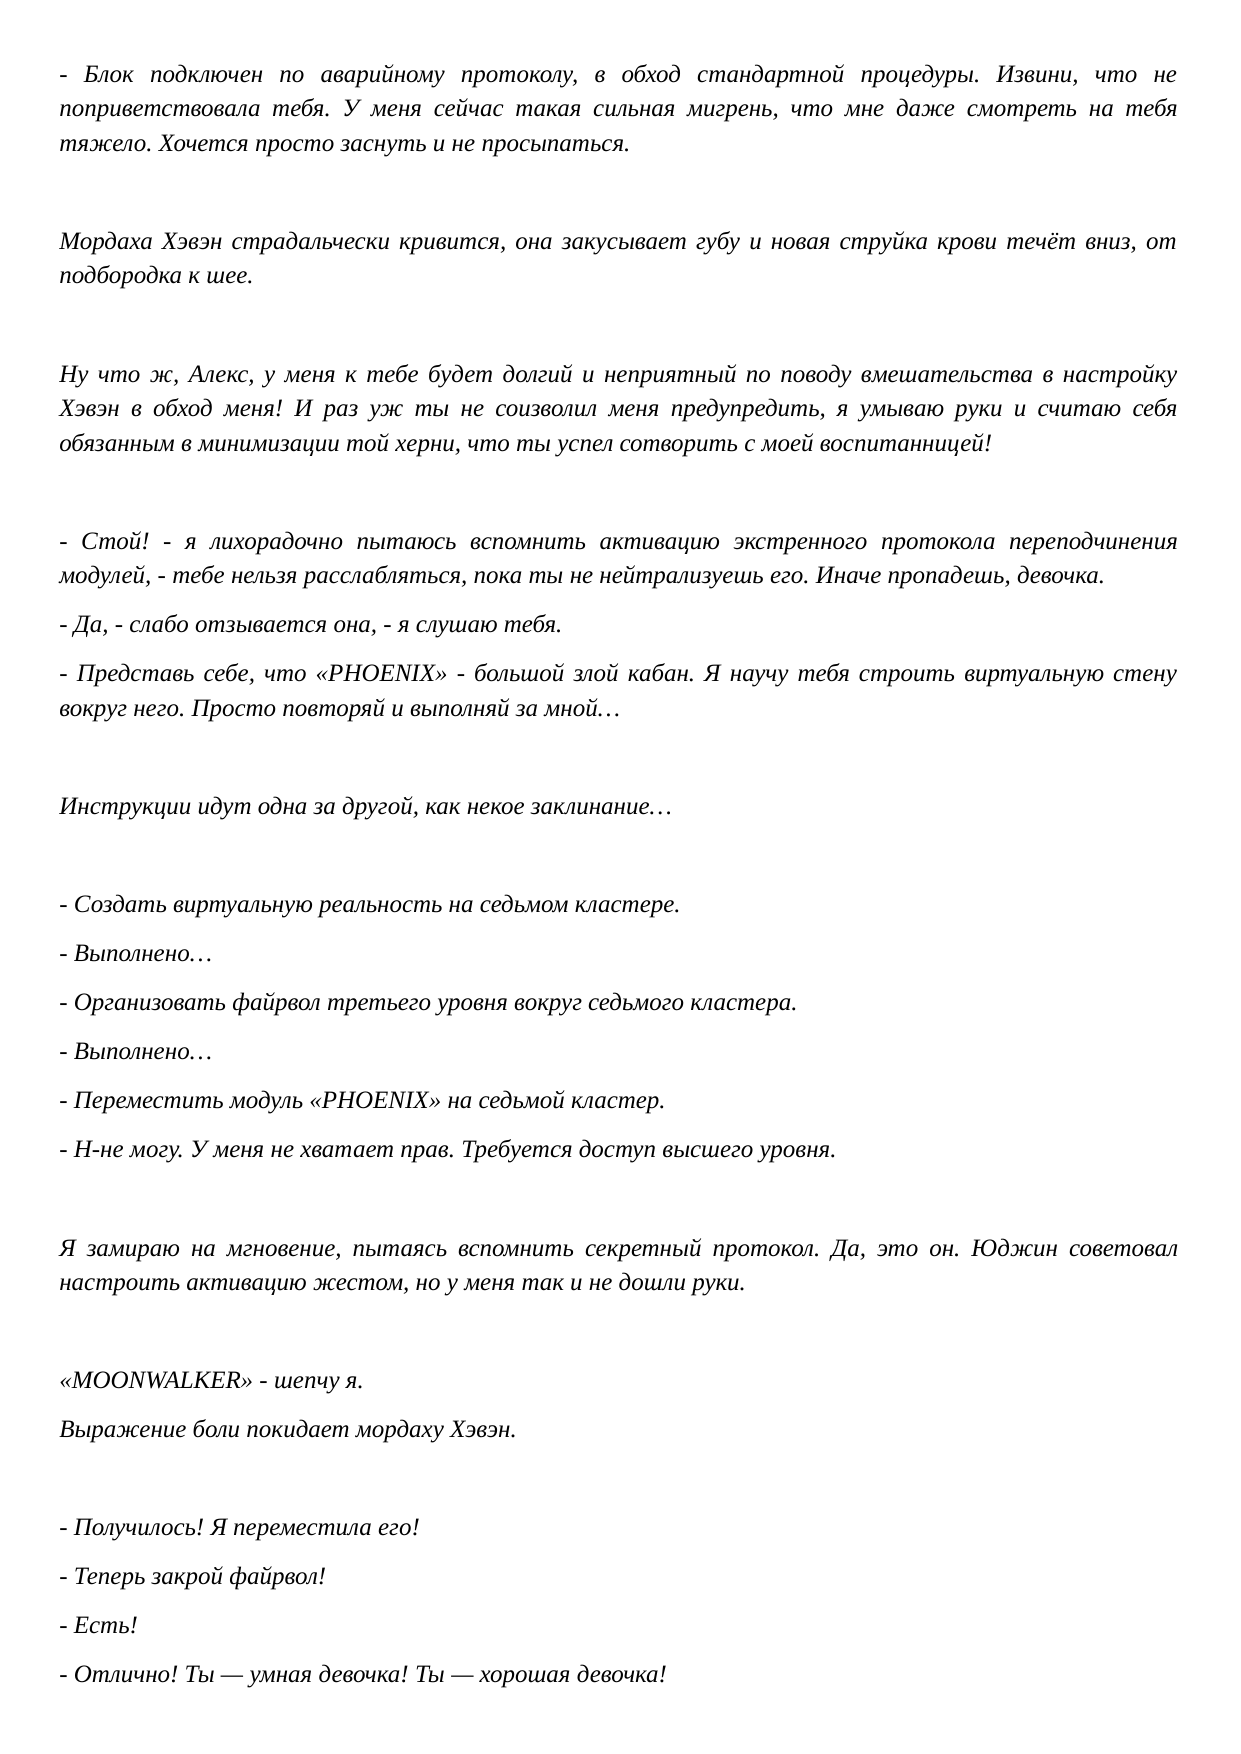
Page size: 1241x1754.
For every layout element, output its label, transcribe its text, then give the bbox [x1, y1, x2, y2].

text - Выполнено… [59, 1036, 1181, 1065]
text - Теперь закрой файрвол! [59, 1561, 1181, 1590]
text - Выполнено… [59, 938, 1181, 967]
text - Получилось! Я переместила его! [59, 1512, 1181, 1541]
text Я замираю на мгновение, пытаясь вспомнить секретный протокол. Да, это он. Юджин советовал настроить активацию жестом, но у меня так и не дошли руки. [59, 1233, 1181, 1296]
text - Н-не могу. У меня не хватает прав. Требуется доступ высшего уровня. [59, 1134, 1181, 1163]
text - Отлично! Ты — умная девочка! Ты — хорошая девочка! [59, 1659, 1181, 1688]
text Мордаха Хэвэн страдальчески кривится, она закусывает губу и новая струйка крови течёт вниз, от подбородка к шее. [59, 226, 1181, 289]
text Ну что ж, Алекс, у меня к тебе будет долгий и неприятный по поводу вмешательства в настройку Хэвэн в обход меня! И раз уж ты не соизволил меня предупредить, я умываю руки и считаю себя обязанным в минимизации той херни, что ты успел сотворить с моей воспитанницей! [59, 359, 1181, 456]
text Инструкции идут одна за другой, как некое заклинание… [59, 791, 1181, 820]
text - Блок подключен по аварийному протоколу, в обход стандартной процедуры. Извини, что не поприветствовала тебя. У меня сейчас такая сильная мигрень, что мне даже смотреть на тебя тяжело. Хочется просто заснуть и не просыпаться. [59, 59, 1181, 157]
text - Стой! - я лихорадочно пытаюсь вспомнить активацию экстренного протокола переподчинения модулей, - тебе нельзя расслабляться, пока ты не нейтрализуешь его. Иначе пропадешь, девочка. [59, 526, 1181, 589]
text - Создать виртуальную реальность на седьмом кластере. [59, 889, 1181, 918]
text - Организовать файрвол третьего уровня вокруг седьмого кластера. [59, 987, 1181, 1016]
text - Переместить модуль «PHOENIX» на седьмой кластер. [59, 1085, 1181, 1114]
text Выражение боли покидает мордаху Хэвэн. [59, 1414, 1181, 1443]
text «MOONWALKER» - шепчу я. [59, 1365, 1181, 1394]
text - Представь себе, что «PHOENIX» - большой злой кабан. Я научу тебя строить виртуальную стену вокруг него. Просто повторяй и выполняй за мной… [59, 658, 1181, 722]
text - Да, - слабо отзывается она, - я слушаю тебя. [59, 609, 1181, 638]
text - Есть! [59, 1611, 1181, 1639]
